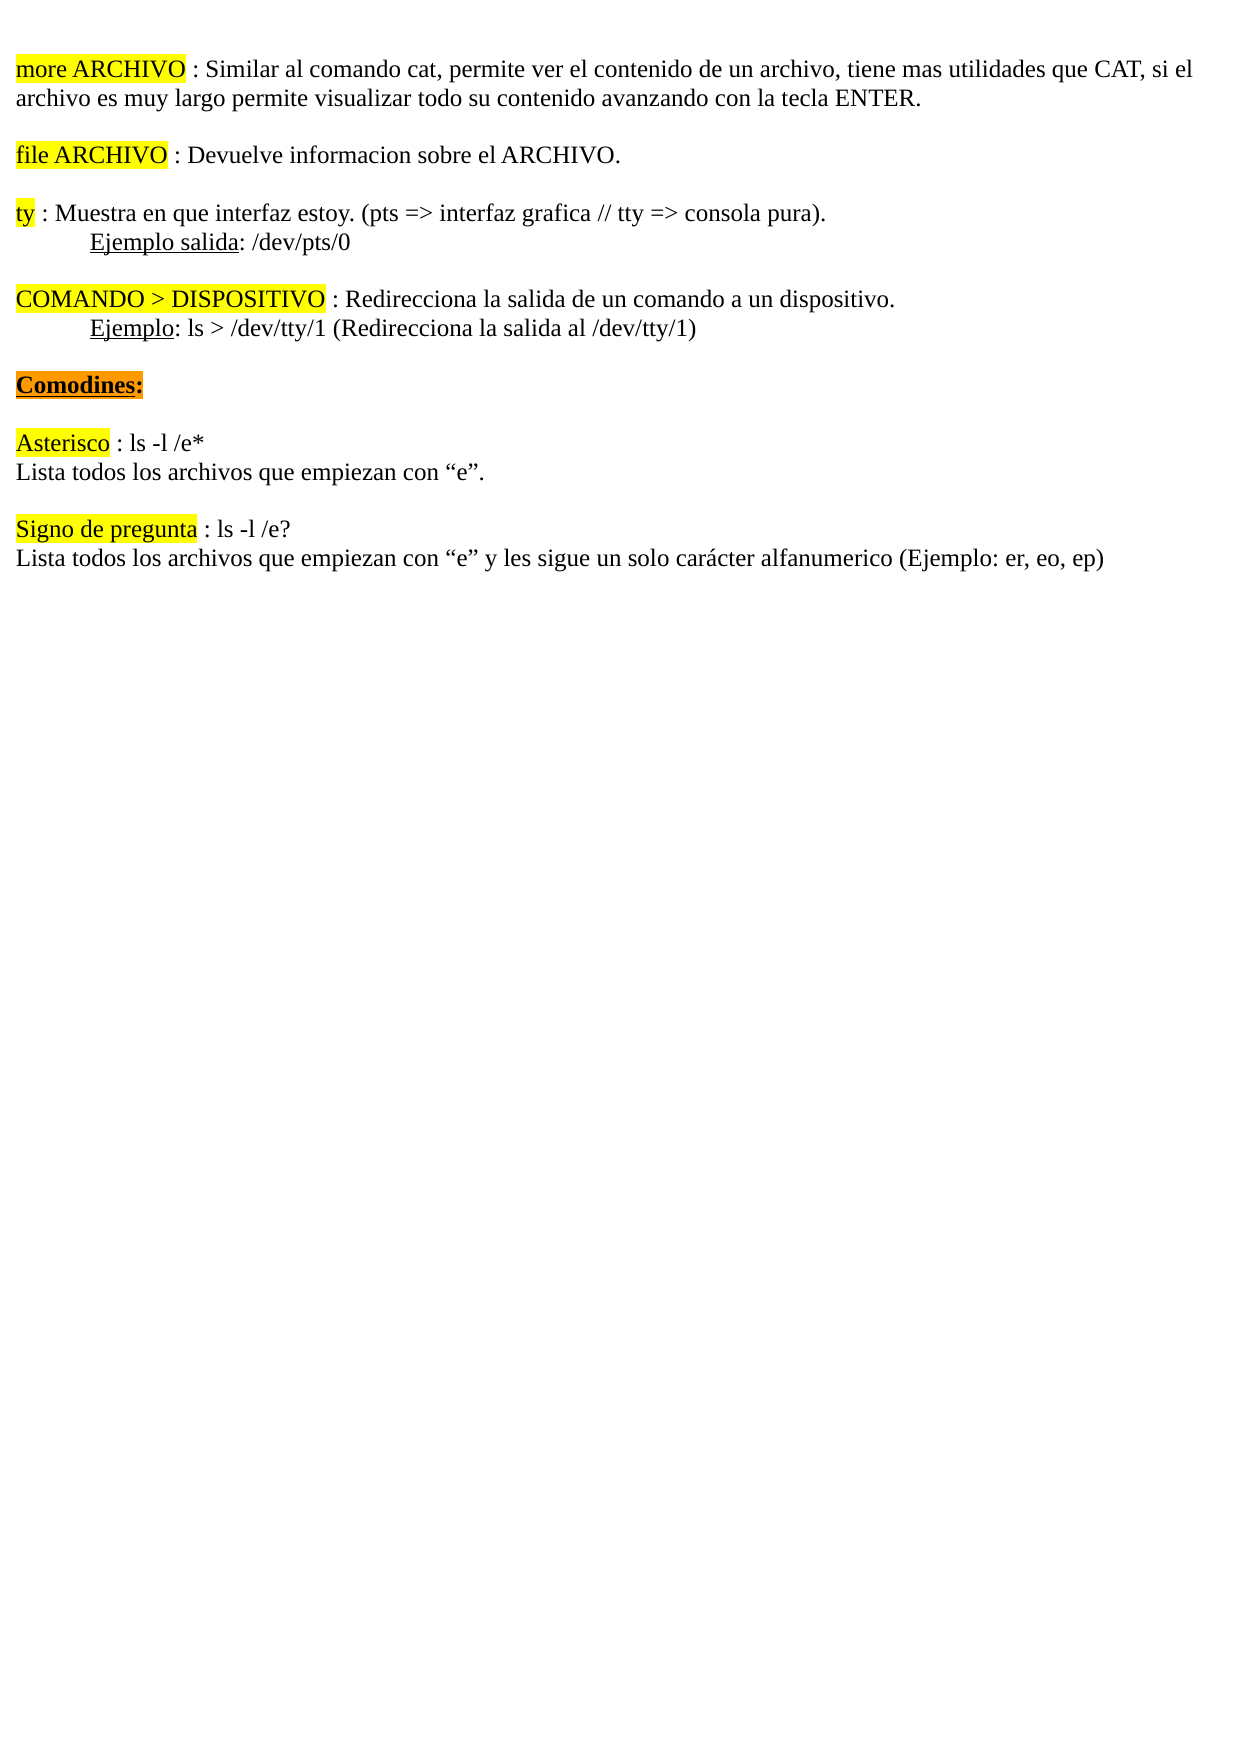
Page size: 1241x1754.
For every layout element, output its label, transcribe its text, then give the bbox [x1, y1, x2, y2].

text Asterisco : ls -l /e* [16, 428, 1210, 457]
text ty : Muestra en que interfaz estoy. (pts => interfaz grafica // tty => consola pura). [16, 198, 1210, 227]
text Lista todos los archivos que empiezan con “e” y les sigue un solo carácter alfanumerico (Ejemplo: er, eo, ep) [16, 543, 1210, 572]
text Lista todos los archivos que empiezan con “e”. [16, 457, 1210, 486]
text Ejemplo salida: /dev/pts/0 [16, 227, 1210, 256]
text file ARCHIVO : Devuelve informacion sobre el ARCHIVO. [16, 141, 1210, 169]
text Comodines: [16, 371, 1210, 399]
text Ejemplo: ls > /dev/tty/1 (Redirecciona la salida al /dev/tty/1) [16, 313, 1210, 342]
text more ARCHIVO : Similar al comando cat, permite ver el contenido de un archivo, tiene mas utilidades que CAT, si el archivo es muy largo permite visualizar todo su contenido avanzando con la tecla ENTER. [16, 54, 1210, 112]
text Signo de pregunta : ls -l /e? [16, 514, 1210, 543]
text COMANDO > DISPOSITIVO : Redirecciona la salida de un comando a un dispositivo. [16, 284, 1210, 313]
